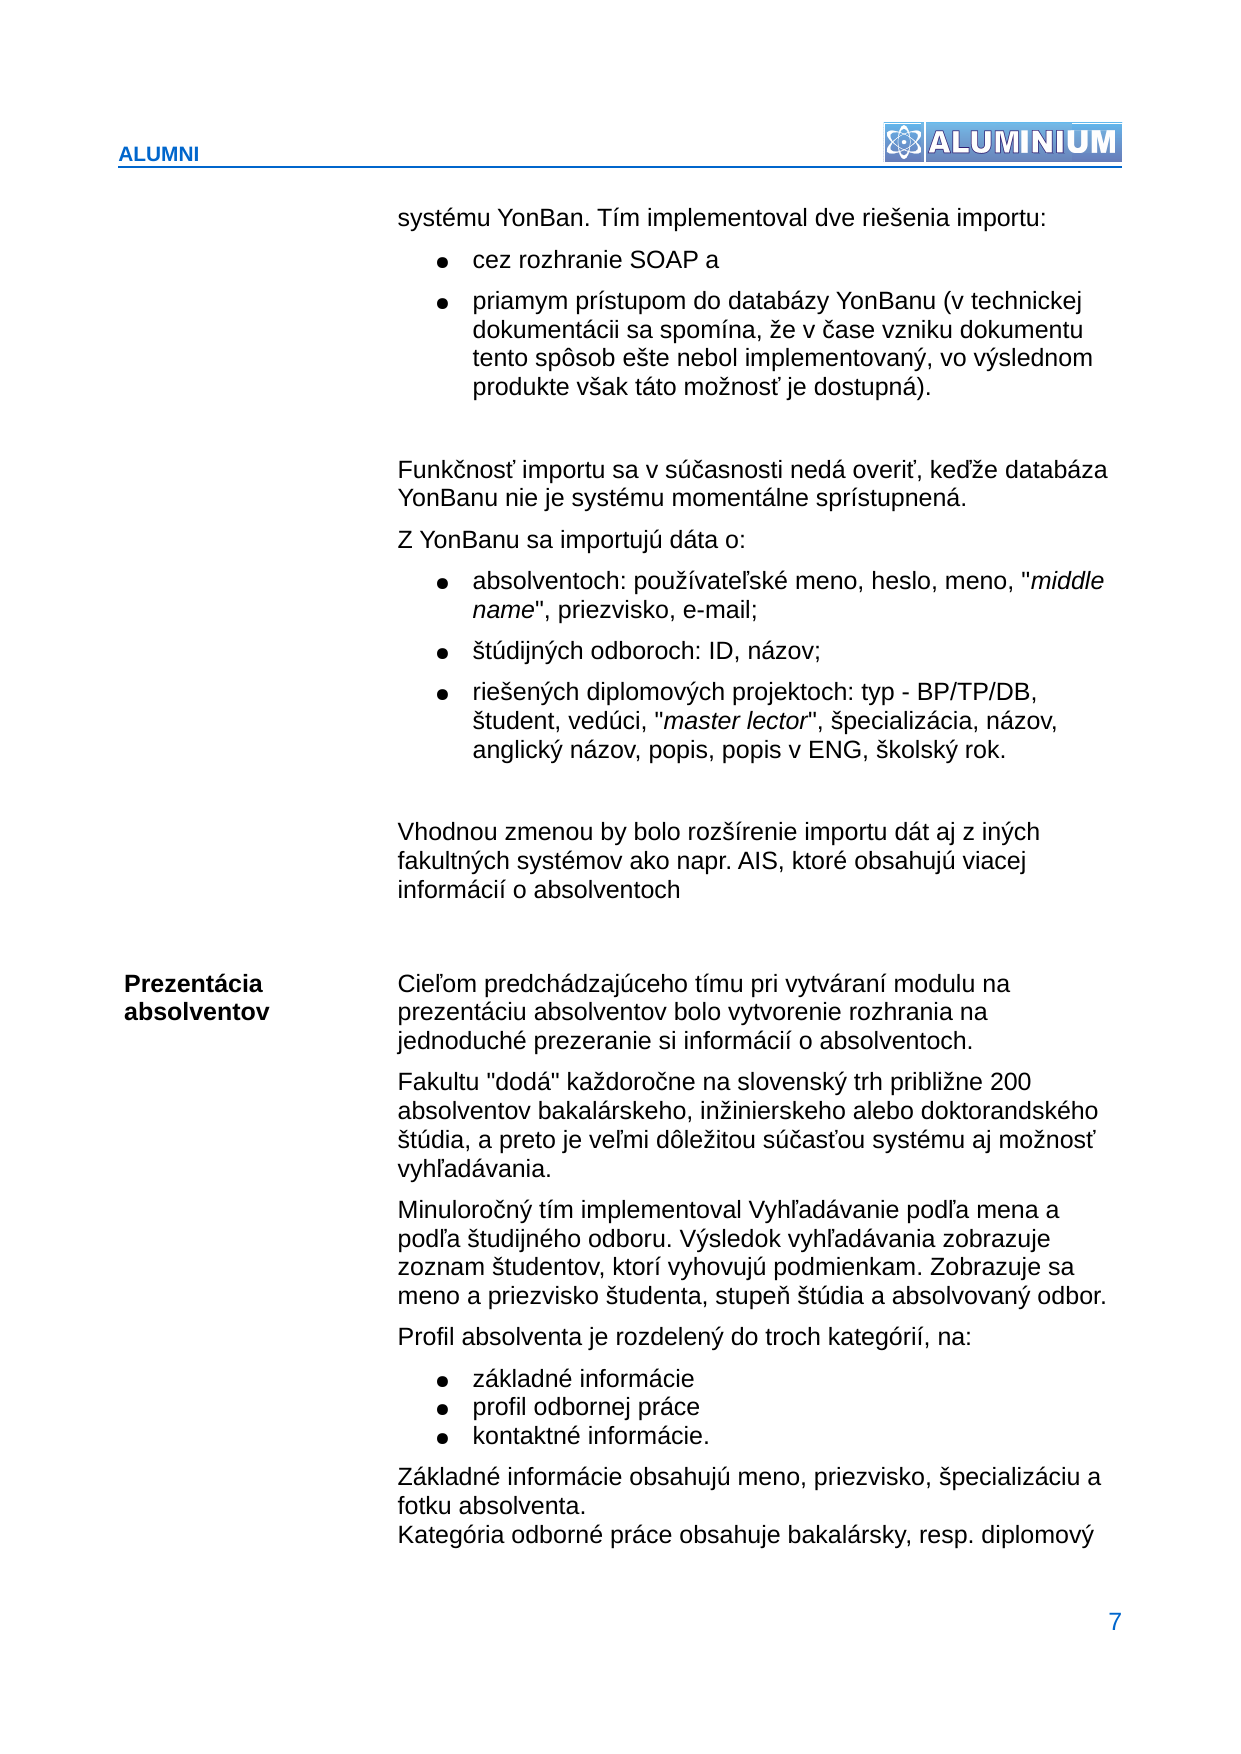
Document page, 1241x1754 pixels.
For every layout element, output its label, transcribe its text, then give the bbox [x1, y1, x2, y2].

table_cell [118, 198, 392, 963]
table_cell Prezentácia absolventov [118, 963, 392, 1554]
table_cell Cieľom predchádzajúceho tímu pri vytváraní modulu na prezentáciu absolventov bolo vytvorenie rozhrania na jednoduché prezeranie si informácií o absolventoch. Fakultu "dodá" každoročne na slovenský trh približne 200 absolventov bakalárskeho, inžinierskeho alebo doktorandského štúdia, a preto je veľmi dôležitou súčasťou systému aj možnosť vyhľadávania. Minuloročný tím implementoval Vyhľadávanie podľa mena a podľa študijného odboru. Výsledok vyhľadávania zobrazuje zoznam študentov, ktorí vyhovujú podmienkam. Zobrazuje sa meno a priezvisko študenta, stupeň štúdia a absolvovaný odbor. Profil absolventa je rozdelený do troch kategórií, na: základné informácie profil odbornej práce kontaktné informácie. Základné informácie obsahujú meno, priezvisko, špecializáciu a fotku absolventa. Kategória odborné práce obsahuje bakalársky, resp. diplomový [392, 963, 1123, 1554]
table_cell systému YonBan. Tím implementoval dve riešenia importu: cez rozhranie SOAP a priamym prístupom do databázy YonBanu (v technickej dokumentácii sa spomína, že v čase vzniku dokumentu tento spôsob ešte nebol implementovaný, vo výslednom produkte však táto možnosť je dostupná). Funkčnosť importu sa v súčasnosti nedá overiť, keďže databáza YonBanu nie je systému momentálne sprístupnená. Z YonBanu sa importujú dáta o: absolventoch: používateľské meno, heslo, meno, "middle name", priezvisko, e-mail; štúdijných odboroch: ID, názov; riešených diplomových projektoch: typ - BP/TP/DB, študent, vedúci, "master lector", špecializácia, názov, anglický názov, popis, popis v ENG, školský rok. Vhodnou zmenou by bolo rozšírenie importu dát aj z iných fakultných systémov ako napr. AIS, ktoré obsahujú viacej informácií o absolventoch [392, 198, 1123, 963]
